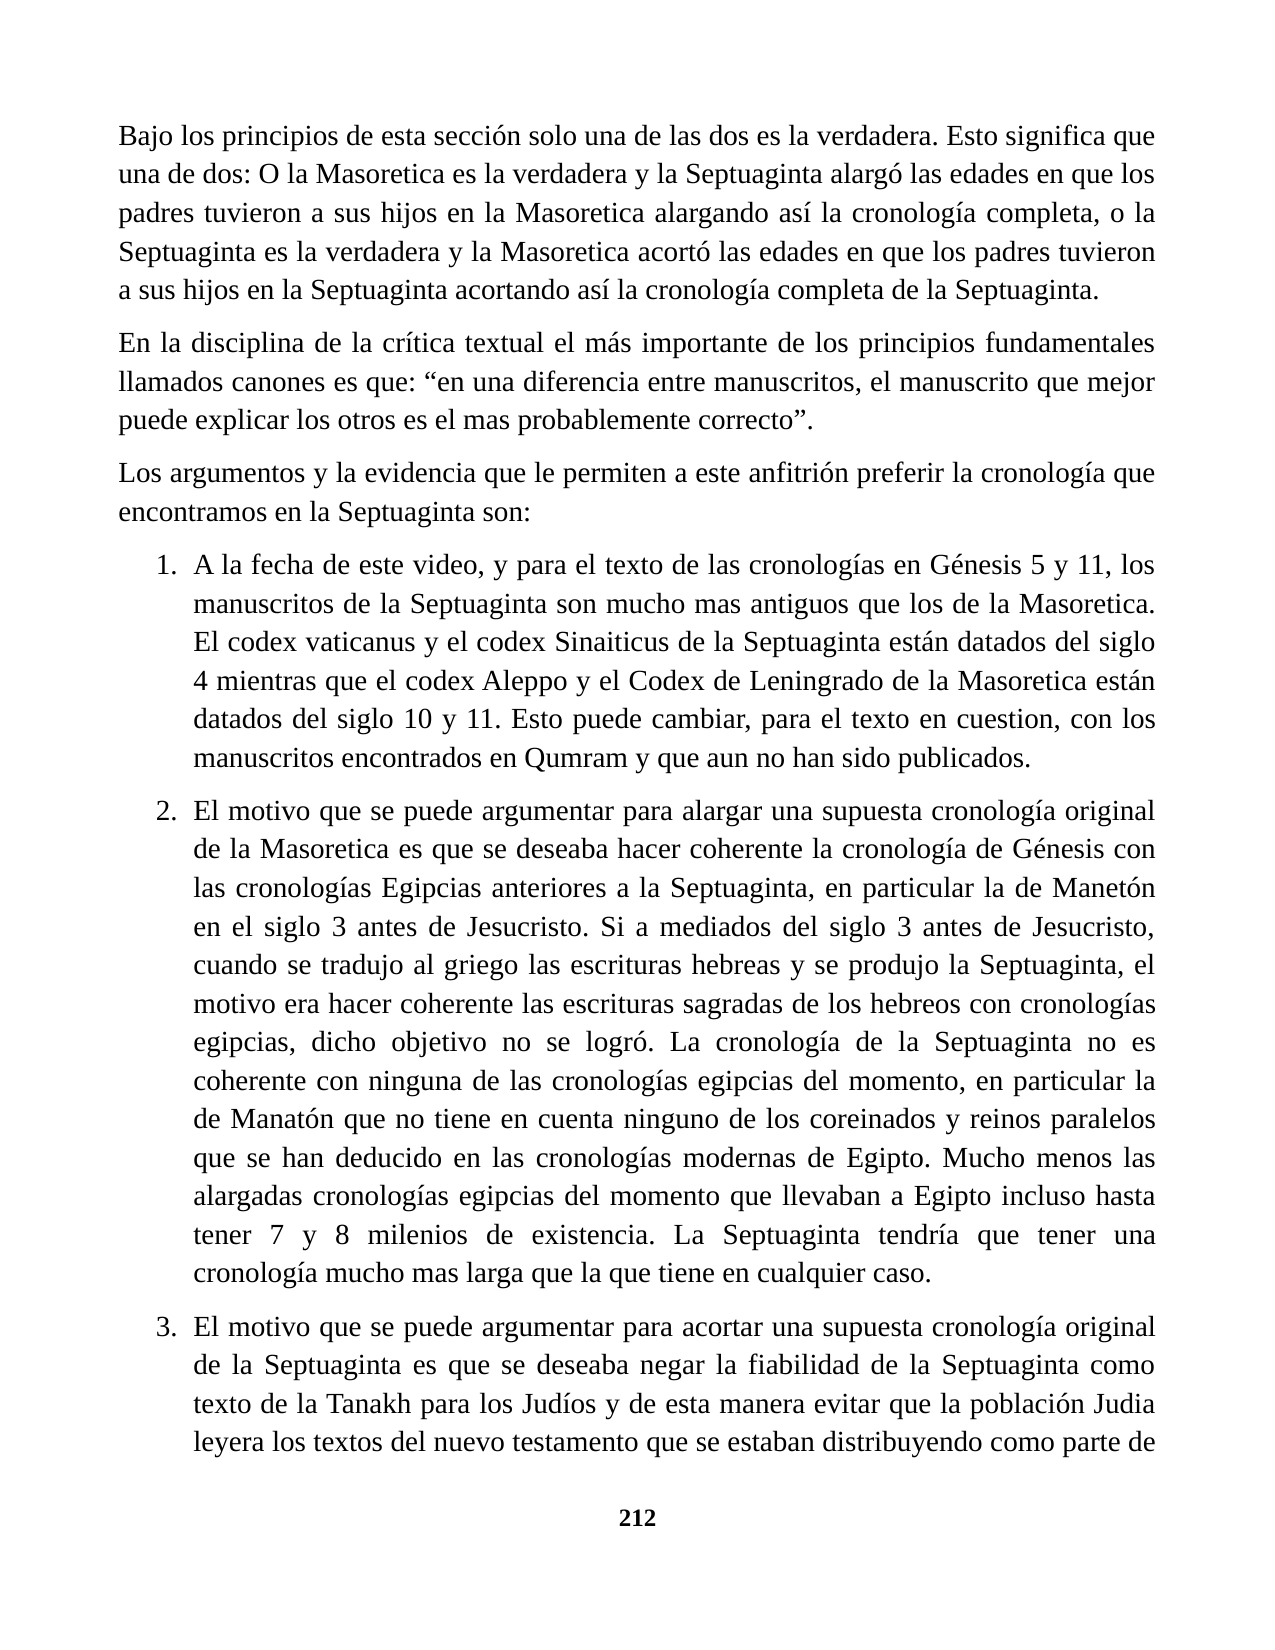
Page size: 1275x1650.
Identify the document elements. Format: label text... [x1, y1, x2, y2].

list El motivo que se puede argumentar para alargar una supuesta cronología original de la Masoretica es que se deseaba hacer coherente la cronología de Génesis con las cronologías Egipcias anteriores a la Septuaginta, en particular la de Manetón en el siglo 3 antes de Jesucristo. Si a mediados del siglo 3 antes de Jesucristo, cuando se tradujo al griego las escrituras hebreas y se produjo la Septuaginta, el motivo era hacer coherente las escrituras sagradas de los hebreos con cronologías egipcias, dicho objetivo no se logró. La cronología de la Septuaginta no es coherente con ninguna de las cronologías egipcias del momento, en particular la de Manatón que no tiene en cuenta ninguno de los coreinados y reinos paralelos que se han deducido en las cronologías modernas de Egipto. Mucho menos las alargadas cronologías egipcias del momento que llevaban a Egipto incluso hasta tener 7 y 8 milenios de existencia. La Septuaginta tendría que tener una cronología mucho mas larga que la que tiene en cualquier caso. [156, 793, 1157, 1289]
text Bajo los principios de esta sección solo una de las dos es la verdadera. Esto significa que una de dos: O la Masoretica es la verdadera y la Septuaginta alargó las edades en que los padres tuvieron a sus hijos en la Masoretica alargando así la cronología completa, o la Septuaginta es la verdadera y la Masoretica acortó las edades en que los padres tuvieron a sus hijos en la Septuaginta acortando así la cronología completa de la Septuaginta. [118, 118, 1157, 306]
text Los argumentos y la evidencia que le permiten a este anfitrión preferir la cronología que encontramos en la Septuaginta son: [118, 456, 1157, 528]
text En la disciplina de la crítica textual el más importante de los principios fundamentales llamados canones es que: “en una diferencia entre manuscritos, el manuscrito que mejor puede explicar los otros es el mas probablemente correcto”. [118, 325, 1157, 436]
list El motivo que se puede argumentar para acortar una supuesta cronología original de la Septuaginta es que se deseaba negar la fiabilidad de la Septuaginta como texto de la Tanakh para los Judíos y de esta manera evitar que la población Judia leyera los textos del nuevo testamento que se estaban distribuyendo como parte de [156, 1309, 1157, 1458]
list A la fecha de este video, y para el texto de las cronologías en Génesis 5 y 11, los manuscritos de la Septuaginta son mucho mas antiguos que los de la Masoretica. El codex vaticanus y el codex Sinaiticus de la Septuaginta están datados del siglo 4 mientras que el codex Aleppo y el Codex de Leningrado de la Masoretica están datados del siglo 10 y 11. Esto puede cambiar, para el texto en cuestion, con los manuscritos encontrados en Qumram y que aun no han sido publicados. [156, 547, 1157, 773]
